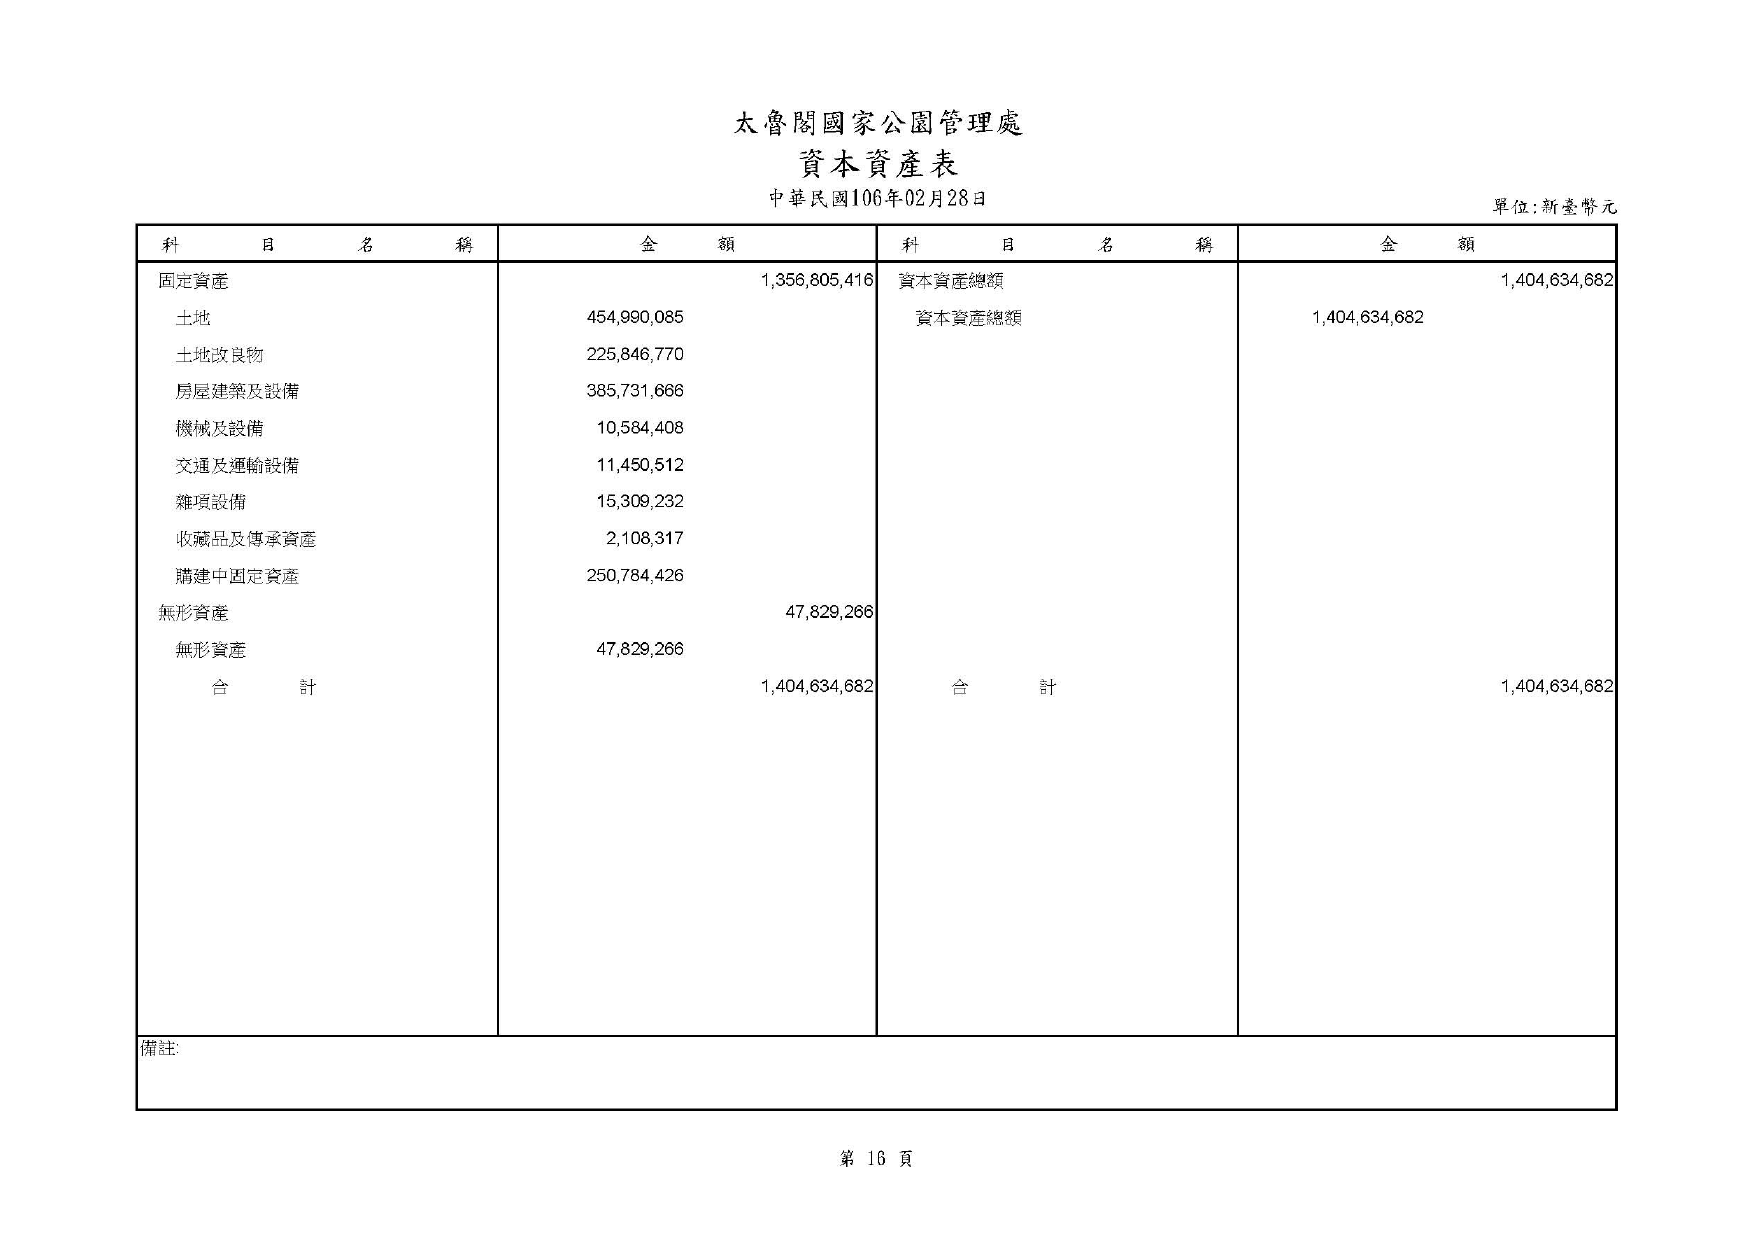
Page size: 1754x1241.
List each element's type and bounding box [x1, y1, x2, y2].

picture [59, 59, 1695, 1216]
